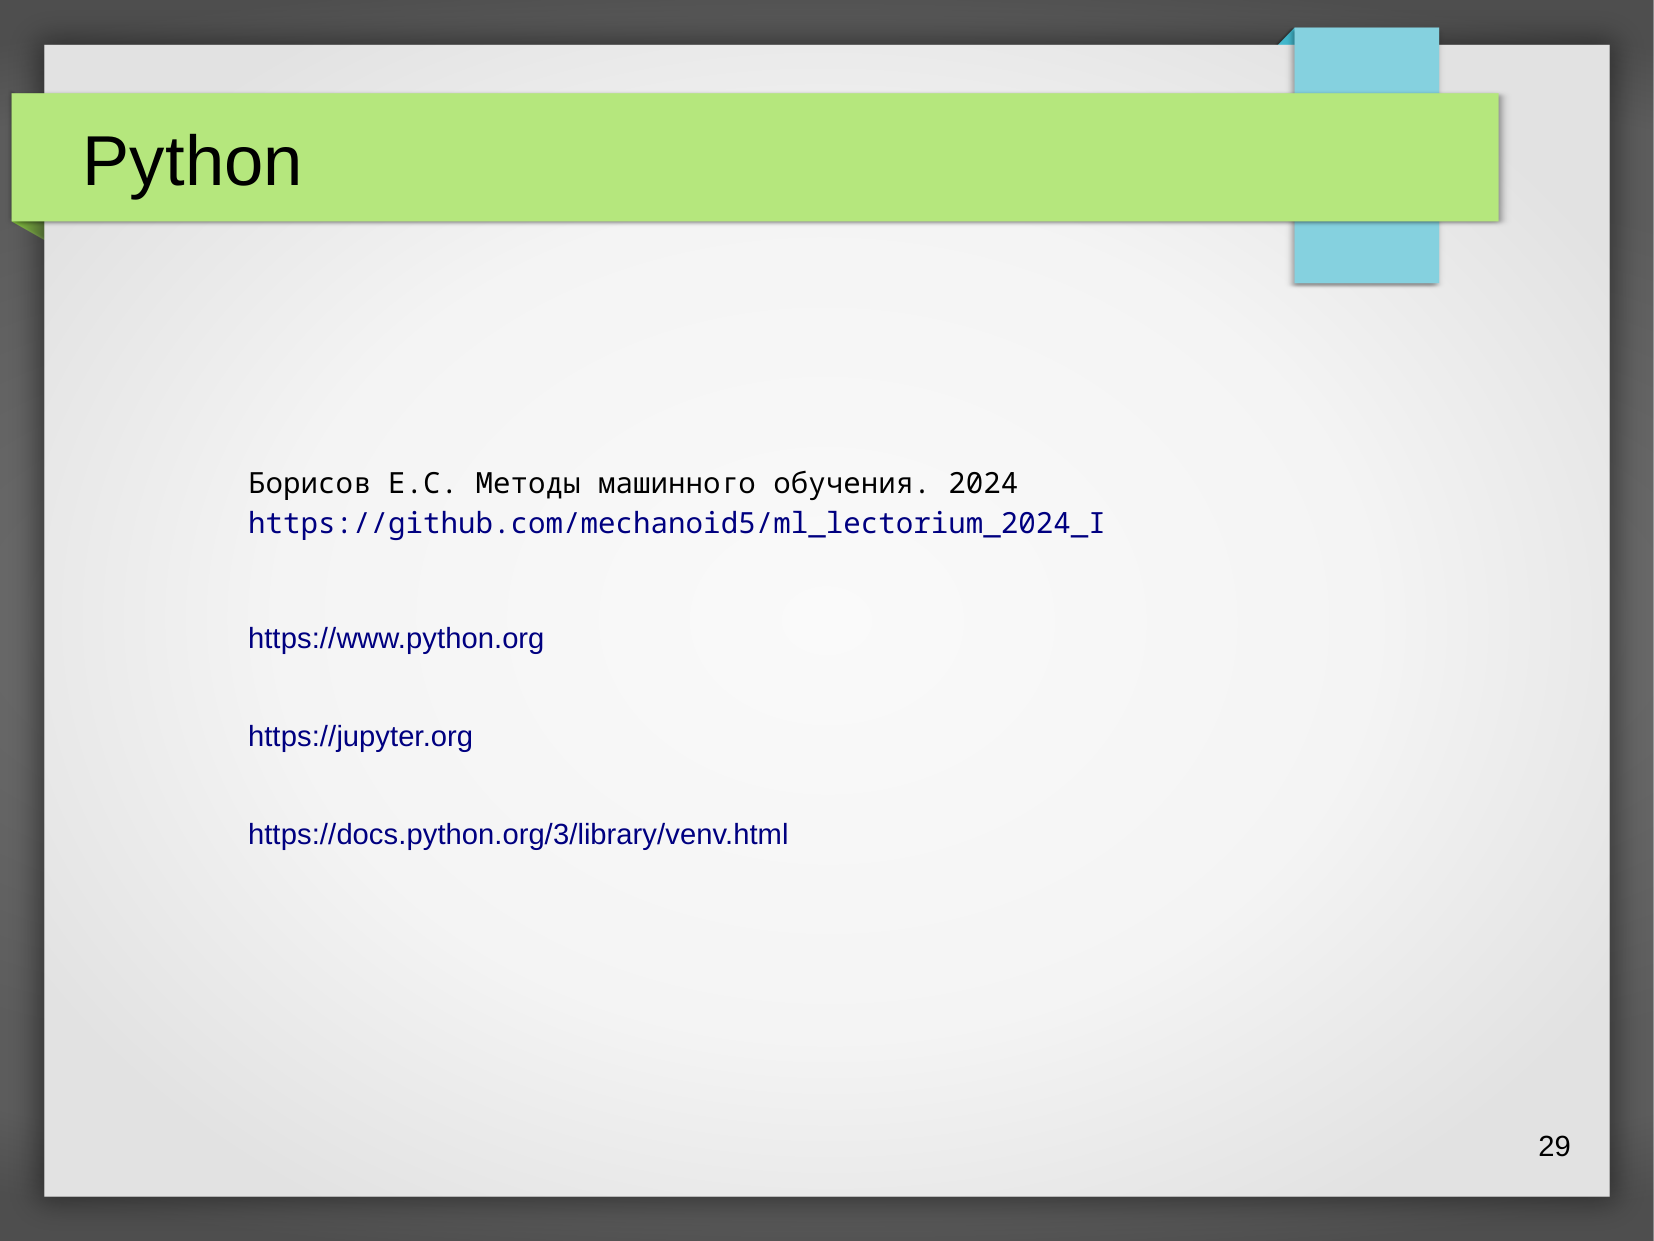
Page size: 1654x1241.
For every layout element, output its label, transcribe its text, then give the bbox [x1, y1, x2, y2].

picture [0, 0, 1654, 1241]
title Python [82, 96, 1571, 225]
text_box Борисов Е.С. Методы машинного обучения. 2024 https://github.com/mechanoid5/ml_lectorium_2024_I https://www.python.org https://jupyter.org https://docs.python.org/3/library/venv.html [248, 330, 1441, 983]
